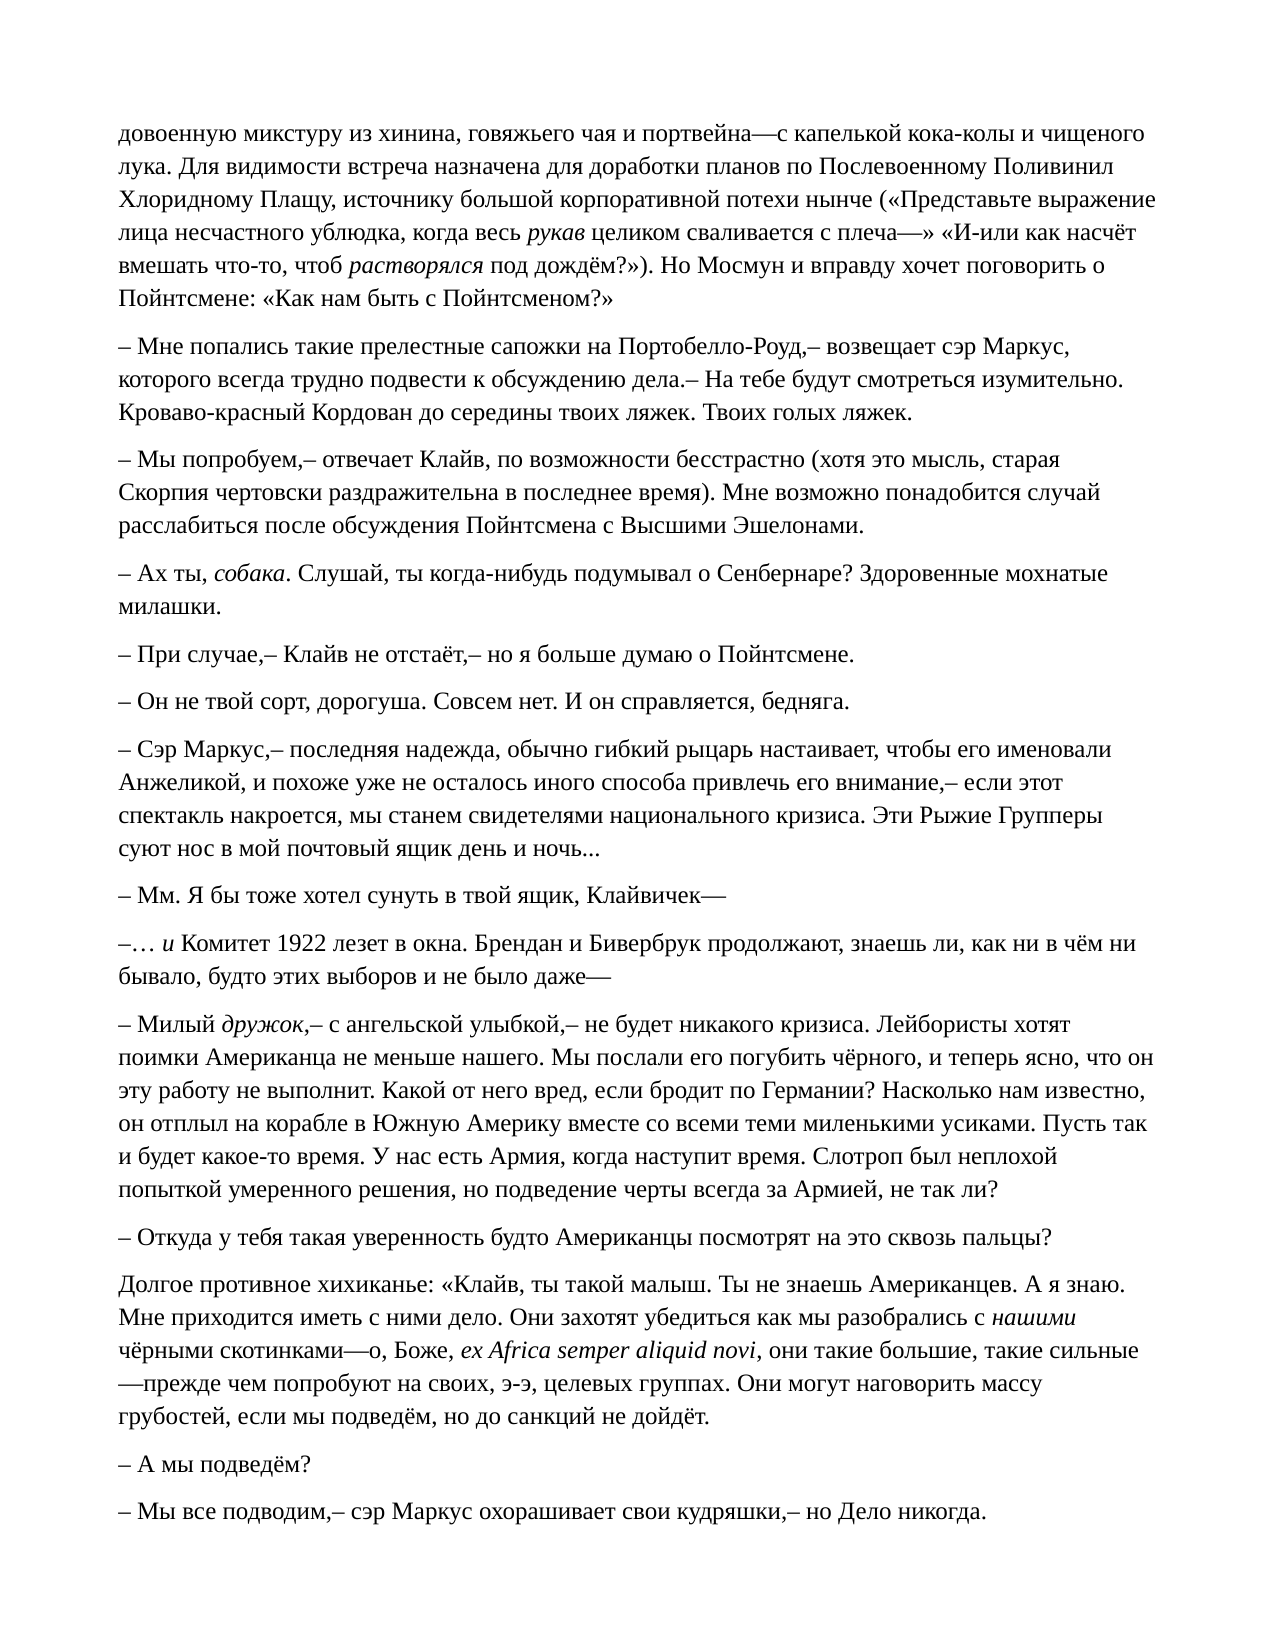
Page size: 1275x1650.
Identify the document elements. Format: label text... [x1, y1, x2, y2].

text довоенную микстуру из хинина, говяжьего чая и портвейна—с капелькой кока-колы и чищеного лука. Для видимости встреча назначена для доработки планов по Послевоенному Поливинил Хлоридному Плащу, источнику большой корпоративной потехи нынче («Представьте выражение лица несчастного ублюдка, когда весь рукав целиком сваливается с плеча—» «И-или как насчёт вмешать что-то, чтоб растворялся под дождём?»). Но Мосмун и вправду хочет поговорить о Пойнтсмене: «Как нам быть с Пойнтсменом?» [118, 118, 1157, 312]
text –… и Комитет 1922 лезет в окна. Брендан и Бивербрук продолжают, знаешь ли, как ни в чём ни бывало, будто этих выборов и не было даже— [118, 928, 1157, 990]
text – Сэр Маркус,– последняя надежда, обычно гибкий рыцарь настаивает, чтобы его именовали Анжеликой, и похоже уже не осталось иного способа привлечь его внимание,– если этот спектакль накроется, мы станем свидетелями национального кризиса. Эти Рыжие Групперы суют нос в мой почтовый ящик день и ночь... [118, 734, 1157, 862]
text – Мы попробуем,– отвечает Клайв, по возможности бесстрастно (хотя это мысль, старая Скорпия чертовски раздражительна в последнее время). Мне возможно понадобится случай расслабиться после обсуждения Пойнтсмена с Высшими Эшелонами. [118, 444, 1157, 539]
text – Откуда у тебя такая уверенность будто Американцы посмотрят на это сквозь пальцы? [118, 1222, 1157, 1250]
text – А мы подведём? [118, 1449, 1157, 1478]
text – Мне попались такие прелестные сапожки на Портобелло-Роуд,– возвещает сэр Маркус, которого всегда трудно подвести к обсуждению дела.– На тебе будут смотреться изумительно. Кроваво-красный Кордован до середины твоих ляжек. Твоих голых ляжек. [118, 331, 1157, 426]
text – Он не твой сорт, дорогуша. Совсем нет. И он справляется, бедняга. [118, 686, 1157, 715]
text – Мы все подводим,– сэр Маркус охорашивает свои кудряшки,– но Дело никогда. [118, 1496, 1157, 1525]
text – При случае,– Клайв не отстаёт,– но я больше думаю о Пойнтсмене. [118, 639, 1157, 667]
text – Ах ты, собака. Слушай, ты когда-нибудь подумывал о Сенбернаре? Здоровенные мохнатые милашки. [118, 558, 1157, 620]
text – Мм. Я бы тоже хотел сунуть в твой ящик, Клайвичек— [118, 881, 1157, 909]
text Долгое противное хихиканье: «Клайв, ты такой малыш. Ты не знаешь Американцев. А я знаю. Мне приходится иметь с ними дело. Они захотят убедиться как мы разобрались с нашими чёрными скотинками—о, Боже, ex Africa semper aliquid novi, они такие большие, такие сильные—прежде чем попробуют на своих, э-э, целевых группах. Они могут наговорить массу грубостей, если мы подведём, но до санкций не дойдёт. [118, 1269, 1157, 1430]
text – Милый дружок,– с ангельской улыбкой,– не будет никакого кризиса. Лейбористы хотят поимки Американца не меньше нашего. Мы послали его погубить чёрного, и теперь ясно, что он эту работу не выполнит. Какой от него вред, если бродит по Германии? Насколько нам известно, он отплыл на корабле в Южную Америку вместе со всеми теми миленькими усиками. Пусть так и будет какое-то время. У нас есть Армия, когда наступит время. Слотроп был неплохой попыткой умеренного решения, но подведение черты всегда за Армией, не так ли? [118, 1009, 1157, 1203]
